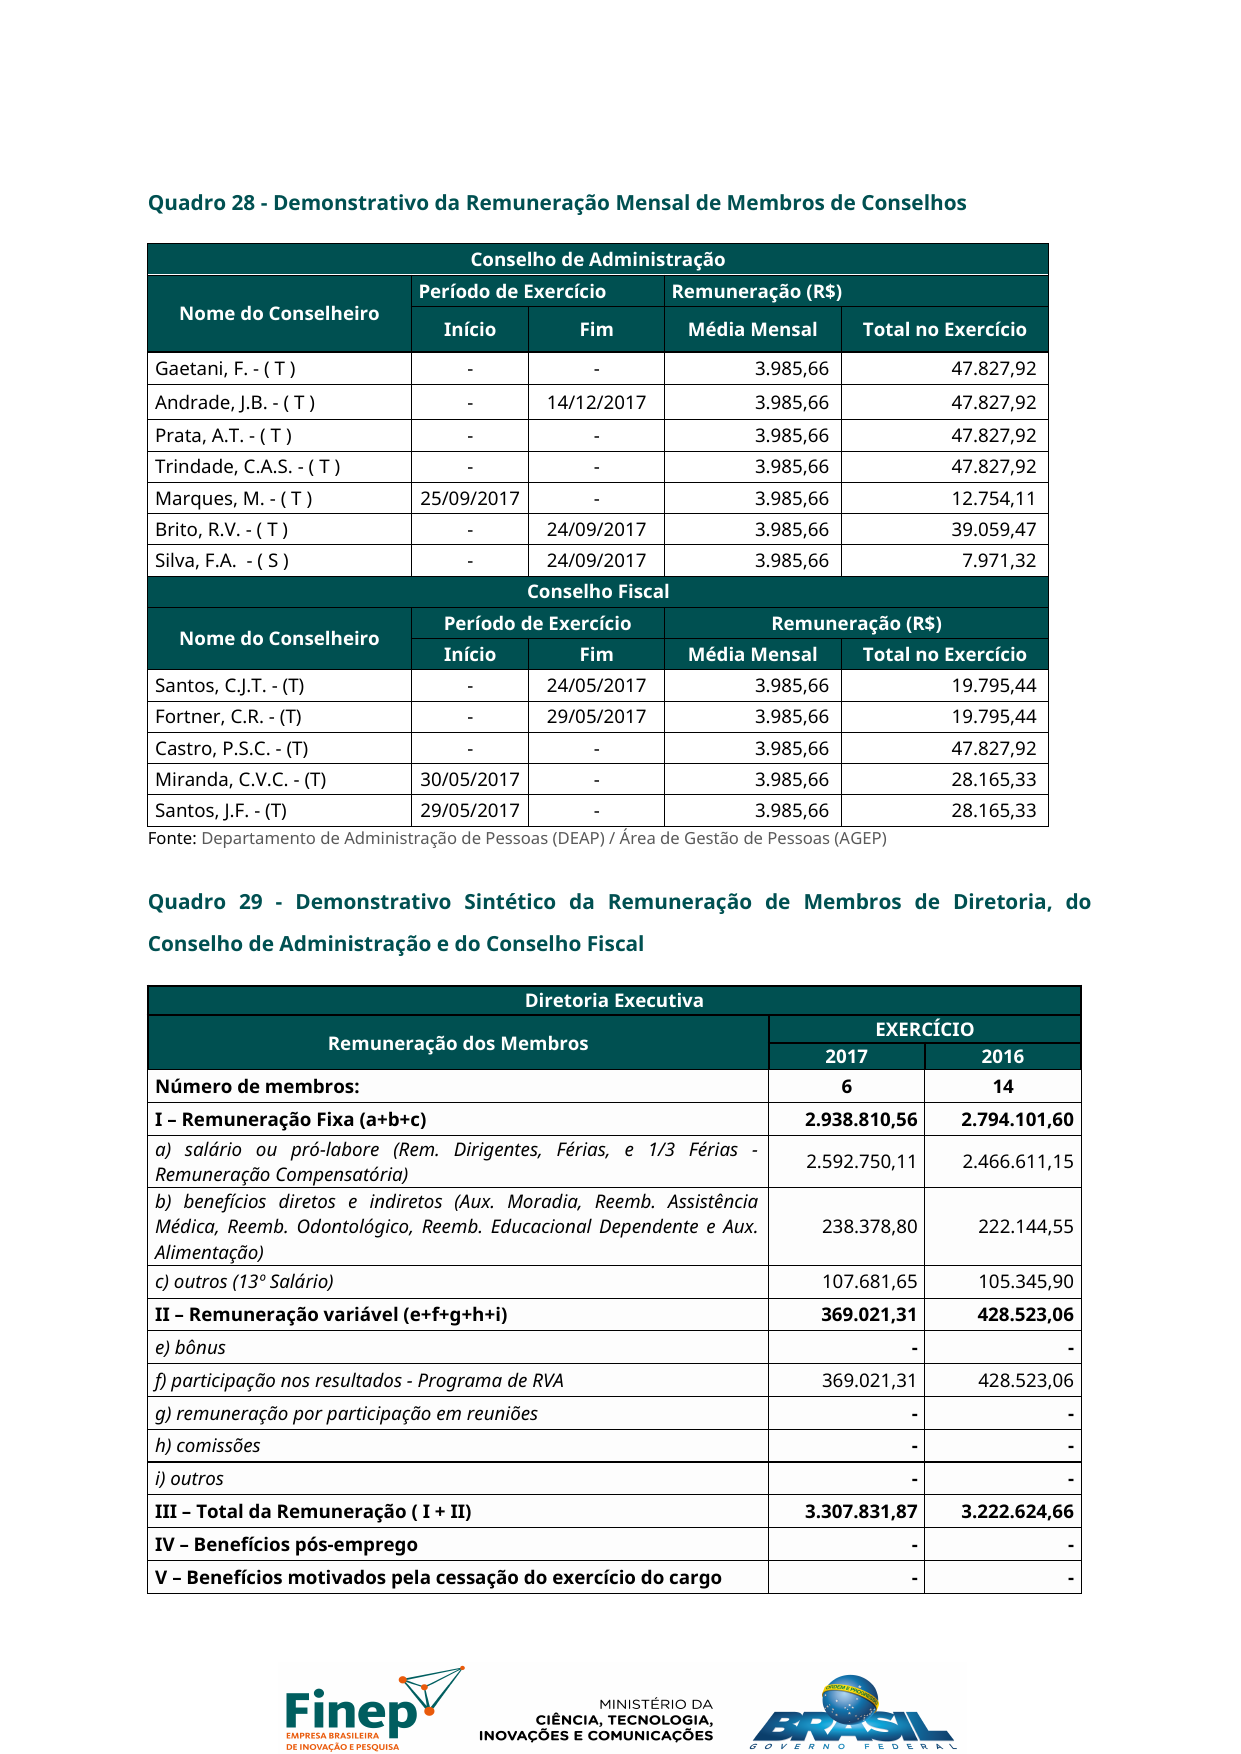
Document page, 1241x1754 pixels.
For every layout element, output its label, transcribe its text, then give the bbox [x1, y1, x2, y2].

table_cell 24/09/2017 [529, 514, 664, 544]
table_cell 3.985,66 [665, 733, 841, 763]
table_cell Trindade, C.A.S. - ( T ) [148, 452, 411, 482]
table_cell - [412, 733, 528, 763]
table_cell 369.021,31 [769, 1299, 924, 1330]
table_cell Remuneração (R$) [665, 608, 1048, 638]
table_cell 3.985,66 [665, 514, 841, 544]
table_cell 3.222.624,66 [925, 1495, 1081, 1527]
table_cell h) comissões [148, 1430, 768, 1461]
table_cell - [412, 420, 528, 451]
table_cell 3.985,66 [665, 670, 841, 701]
table_cell Remuneração dos Membros [149, 1016, 768, 1069]
table_cell 3.985,66 [665, 795, 841, 826]
table_cell 105.345,90 [925, 1266, 1081, 1297]
table_cell Total no Exercício [842, 639, 1048, 669]
table_cell 2.466.611,15 [925, 1136, 1081, 1187]
table_cell III – Total da Remuneração ( I + II) [148, 1495, 768, 1527]
table_header Diretoria Executiva [149, 987, 1080, 1014]
table_cell 3.307.831,87 [769, 1495, 924, 1527]
table_cell Prata, A.T. - ( T ) [148, 420, 411, 451]
table_cell Média Mensal [665, 307, 841, 351]
table_cell b) benefícios diretos e indiretos (Aux. Moradia, Reemb. Assistência Médica, Reemb. Odontológico, Reemb. Educacional Dependente e Aux. Alimentação) [148, 1188, 768, 1264]
table_cell 14 [925, 1070, 1081, 1102]
table_cell - [412, 385, 528, 419]
table_cell 2.794.101,60 [925, 1103, 1081, 1135]
table_cell 2.592.750,11 [769, 1136, 924, 1187]
table_cell Santos, J.F. - (T) [148, 795, 411, 826]
table_cell 24/05/2017 [529, 670, 664, 701]
table_cell 25/09/2017 [412, 483, 528, 513]
table_cell Início [412, 639, 528, 669]
table_cell - [529, 452, 664, 482]
table_cell 3.985,66 [665, 483, 841, 513]
table_cell 47.827,92 [842, 733, 1048, 763]
table_cell - [925, 1430, 1081, 1461]
table_cell II – Remuneração variável (e+f+g+h+i) [148, 1299, 768, 1330]
table_cell Fim [529, 639, 664, 669]
table_cell 28.165,33 [842, 764, 1048, 794]
text Quadro 28 - Demonstrativo da Remuneração Mensal de Membros de Conselhos [148, 188, 1092, 217]
table_cell Fim [529, 307, 664, 351]
table_cell 39.059,47 [842, 514, 1048, 544]
table_cell e) bônus [148, 1331, 768, 1363]
table_cell - [412, 452, 528, 482]
table_cell - [925, 1528, 1081, 1560]
table_cell Conselho Fiscal [148, 577, 1048, 607]
table_cell 30/05/2017 [412, 764, 528, 794]
table_cell Nome do Conselheiro [148, 608, 411, 669]
table_cell - [412, 670, 528, 701]
table_cell - [769, 1528, 924, 1560]
table_cell i) outros [148, 1463, 768, 1494]
table_cell Fortner, C.R. - (T) [148, 702, 411, 732]
table_cell - [925, 1463, 1081, 1494]
text Fonte: Departamento de Administração de Pessoas (DEAP) / Área de Gestão de Pessoas (AGEP) [148, 827, 1092, 849]
table_cell 47.827,92 [842, 420, 1048, 451]
table_cell 19.795,44 [842, 702, 1048, 732]
table_cell Média Mensal [665, 639, 841, 669]
table_cell 3.985,66 [665, 420, 841, 451]
table_cell 3.985,66 [665, 702, 841, 732]
table_cell Santos, C.J.T. - (T) [148, 670, 411, 701]
table_cell 7.971,32 [842, 545, 1048, 576]
table_cell 47.827,92 [842, 353, 1048, 384]
table_cell c) outros (13º Salário) [148, 1266, 768, 1297]
table_cell Número de membros: [148, 1070, 768, 1102]
table_cell - [412, 353, 528, 384]
table_header Conselho de Administração [148, 244, 1048, 274]
table_cell 3.985,66 [665, 452, 841, 482]
table_cell 47.827,92 [842, 452, 1048, 482]
table_cell - [529, 420, 664, 451]
table_cell 6 [769, 1070, 924, 1102]
table_cell 24/09/2017 [529, 545, 664, 576]
table_cell 29/05/2017 [529, 702, 664, 732]
table_cell 238.378,80 [769, 1188, 924, 1264]
table_cell 107.681,65 [769, 1266, 924, 1297]
table_cell 12.754,11 [842, 483, 1048, 513]
table_cell 3.985,66 [665, 764, 841, 794]
table_cell - [769, 1430, 924, 1461]
table_cell - [529, 795, 664, 826]
table_cell I – Remuneração Fixa (a+b+c) [148, 1103, 768, 1135]
table_cell Silva, F.A. - ( S ) [148, 545, 411, 576]
table_cell - [529, 764, 664, 794]
table_cell 3.985,66 [665, 545, 841, 576]
table_cell 428.523,06 [925, 1299, 1081, 1330]
table_cell - [529, 483, 664, 513]
table_cell - [769, 1397, 924, 1429]
table_cell 2.938.810,56 [769, 1103, 924, 1135]
table_cell - [412, 702, 528, 732]
table_cell Total no Exercício [842, 307, 1048, 351]
table_cell - [925, 1331, 1081, 1363]
table_cell Gaetani, F. - ( T ) [148, 353, 411, 384]
table_cell - [412, 545, 528, 576]
table_cell 2017 [770, 1044, 924, 1069]
table_cell Remuneração (R$) [665, 276, 1048, 306]
table_cell - [925, 1397, 1081, 1429]
table_cell 28.165,33 [842, 795, 1048, 826]
table_cell EXERCÍCIO [770, 1016, 1080, 1042]
table_cell 222.144,55 [925, 1188, 1081, 1264]
table_cell 47.827,92 [842, 385, 1048, 419]
table_cell - [769, 1561, 924, 1593]
table_cell Castro, P.S.C. - (T) [148, 733, 411, 763]
table_cell 3.985,66 [665, 385, 841, 419]
table_cell Período de Exercício [412, 276, 664, 306]
table_cell g) remuneração por participação em reuniões [148, 1397, 768, 1429]
table_cell Período de Exercício [412, 608, 664, 638]
table_cell 29/05/2017 [412, 795, 528, 826]
table_cell - [925, 1561, 1081, 1593]
table_cell 2016 [926, 1044, 1080, 1069]
table_cell 369.021,31 [769, 1364, 924, 1396]
table_cell Miranda, C.V.C. - (T) [148, 764, 411, 794]
table_cell 19.795,44 [842, 670, 1048, 701]
table_cell f) participação nos resultados - Programa de RVA [148, 1364, 768, 1396]
table_cell a) salário ou pró-labore (Rem. Dirigentes, Férias, e 1/3 Férias - Remuneração Compensatória) [148, 1136, 768, 1187]
table_cell Brito, R.V. - ( T ) [148, 514, 411, 544]
table_cell - [412, 514, 528, 544]
table_cell 428.523,06 [925, 1364, 1081, 1396]
table_cell 3.985,66 [665, 353, 841, 384]
table_cell Início [412, 307, 528, 351]
table_cell 14/12/2017 [529, 385, 664, 419]
table_cell V – Benefícios motivados pela cessação do exercício do cargo [148, 1561, 768, 1593]
table_cell - [529, 733, 664, 763]
table_cell - [769, 1331, 924, 1363]
text Quadro 29 - Demonstrativo Sintético da Remuneração de Membros de Diretoria, do Conselho de Administração e do Conselho Fiscal [148, 887, 1092, 958]
table_cell IV – Benefícios pós-emprego [148, 1528, 768, 1560]
table_cell Andrade, J.B. - ( T ) [148, 385, 411, 419]
table_cell Nome do Conselheiro [148, 276, 411, 351]
table_cell - [769, 1463, 924, 1494]
table_cell - [529, 353, 664, 384]
table_cell Marques, M. - ( T ) [148, 483, 411, 513]
